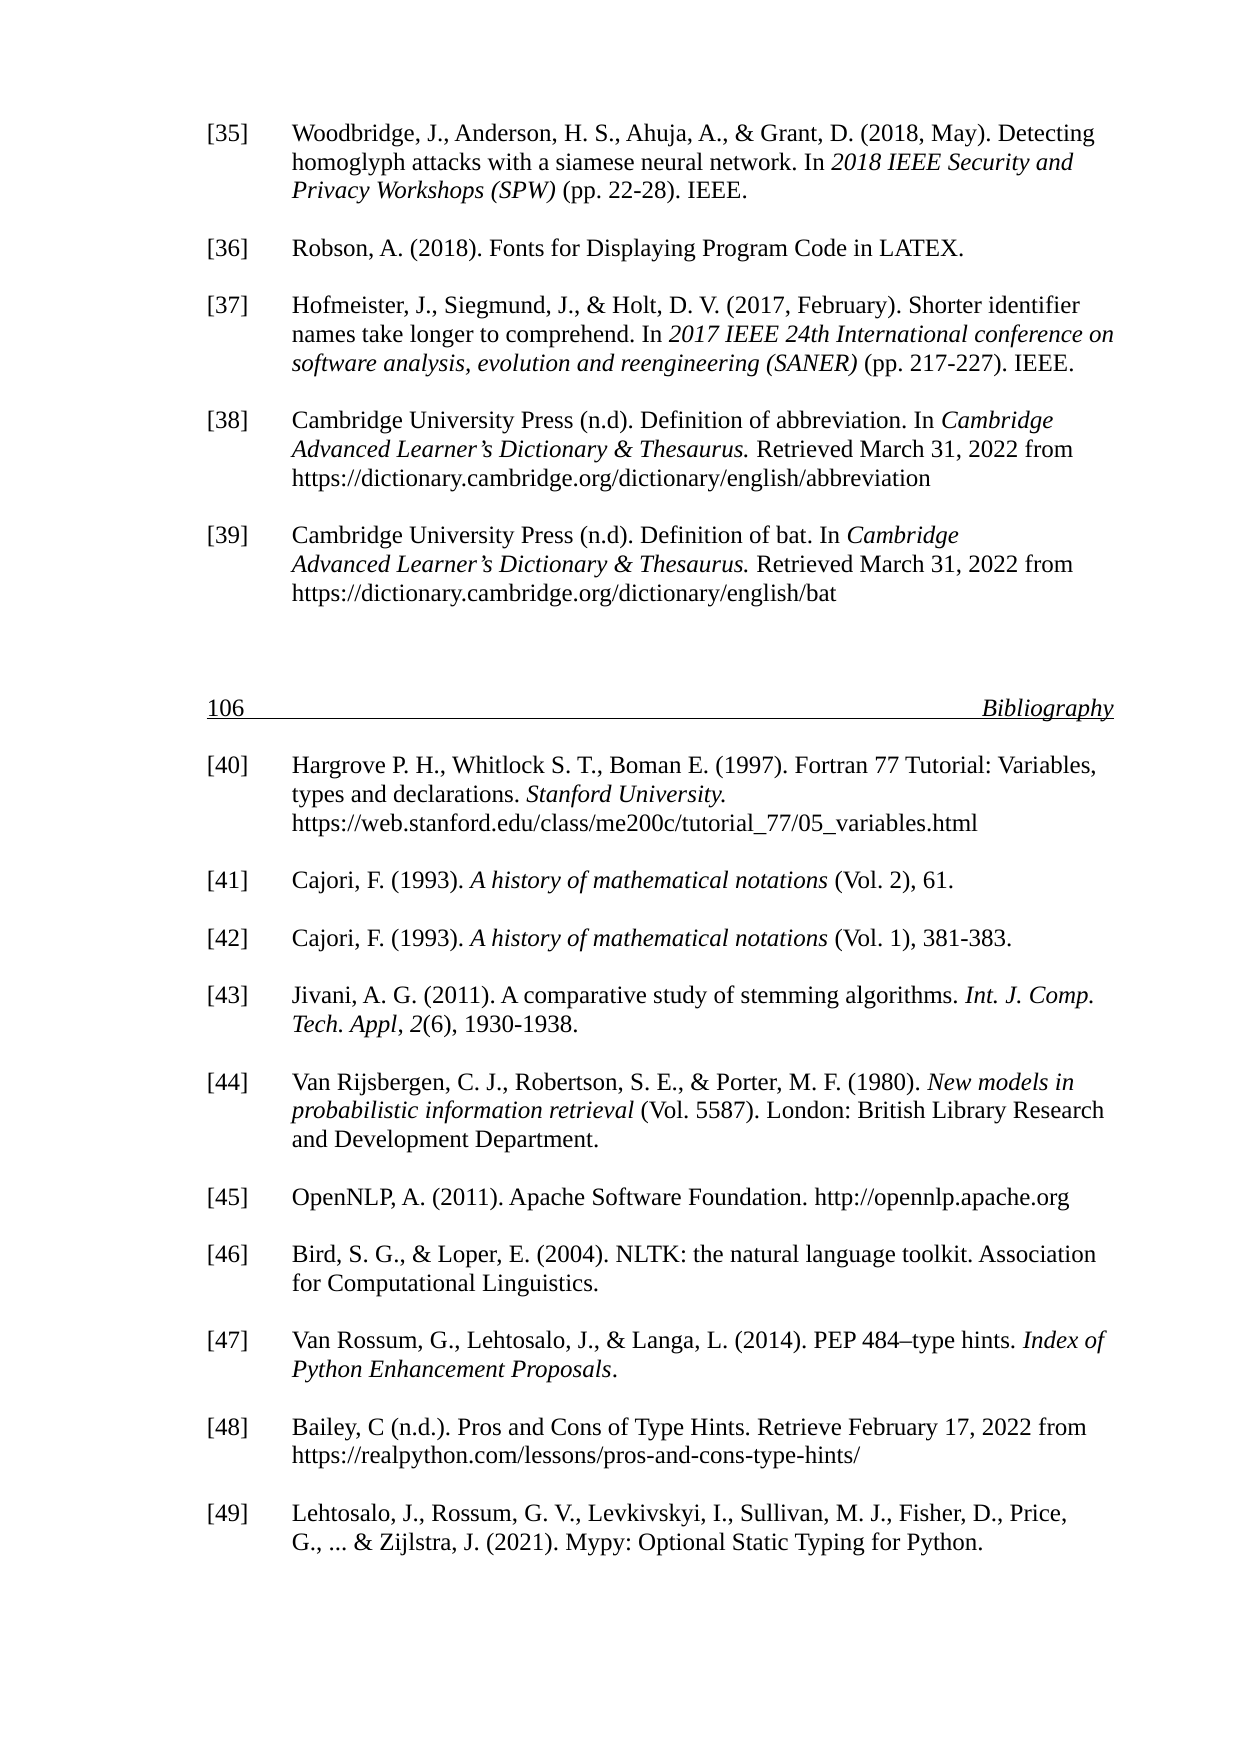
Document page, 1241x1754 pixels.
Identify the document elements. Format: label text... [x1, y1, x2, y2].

text [48] Bailey, C (n.d.). Pros and Cons of Type Hints. Retrieve February 17, 2022 from [207, 1412, 1122, 1441]
text [36] Robson, A. (2018). Fonts for Displaying Program Code in LATEX. [207, 233, 1122, 262]
text [43] Jivani, A. G. (2011). A comparative study of stemming algorithms. Int. J. Comp. Tech. Appl, 2(6), 1930-1938. [207, 981, 1122, 1038]
text [37] Hofmeister, J., Siegmund, J., & Holt, D. V. (2017, February). Shorter identifier names take longer to comprehend. In 2017 IEEE 24th International conference on software analysis, evolution and reengineering (SANER) (pp. 217-227). IEEE. [207, 291, 1122, 377]
text https://dictionary.cambridge.org/dictionary/english/abbreviation [207, 463, 1122, 492]
text 106 Bibliography [207, 693, 1122, 722]
text [45] OpenNLP, A. (2011). Apache Software Foundation. http://opennlp.apache.org [207, 1182, 1122, 1211]
text [49] Lehtosalo, J., Rossum, G. V., Levkivskyi, I., Sullivan, M. J., Fisher, D., Price, G., ... & Zijlstra, J. (2021). Mypy: Optional Static Typing for Python. [207, 1498, 1122, 1556]
text [42] Cajori, F. (1993). A history of mathematical notations (Vol. 1), 381-383. [207, 923, 1122, 952]
text [40] Hargrove P. H., Whitlock S. T., Boman E. (1997). Fortran 77 Tutorial: Variables, types and declarations. Stanford University. https://web.stanford.edu/class/me200c/tutorial_77/05_variables.html [207, 751, 1122, 837]
text [35] Woodbridge, J., Anderson, H. S., Ahuja, A., & Grant, D. (2018, May). Detecting homoglyph attacks with a siamese neural network. In 2018 IEEE Security and Privacy Workshops (SPW) (pp. 22-28). IEEE. [207, 118, 1122, 204]
text [44] Van Rijsbergen, C. J., Robertson, S. E., & Porter, M. F. (1980). New models in probabilistic information retrieval (Vol. 5587). London: British Library Research and Development Department. [207, 1067, 1122, 1153]
text [41] Cajori, F. (1993). A history of mathematical notations (Vol. 2), 61. [207, 866, 1122, 894]
text [38] Cambridge University Press (n.d). Definition of abbreviation. In Cambridge Advanced Learner’s Dictionary & Thesaurus. Retrieved March 31, 2022 from [207, 406, 1122, 463]
text [47] Van Rossum, G., Lehtosalo, J., & Langa, L. (2014). PEP 484–type hints. Index of Python Enhancement Proposals. [207, 1326, 1122, 1383]
text https://realpython.com/lessons/pros-and-cons-type-hints/ [207, 1441, 1122, 1469]
text [46] Bird, S. G., & Loper, E. (2004). NLTK: the natural language toolkit. Association for Computational Linguistics. [207, 1211, 1122, 1297]
text [39] Cambridge University Press (n.d). Definition of bat. In Cambridge Advanced Learner’s Dictionary & Thesaurus. Retrieved March 31, 2022 from https://dictionary.cambridge.org/dictionary/english/bat [207, 521, 1122, 607]
